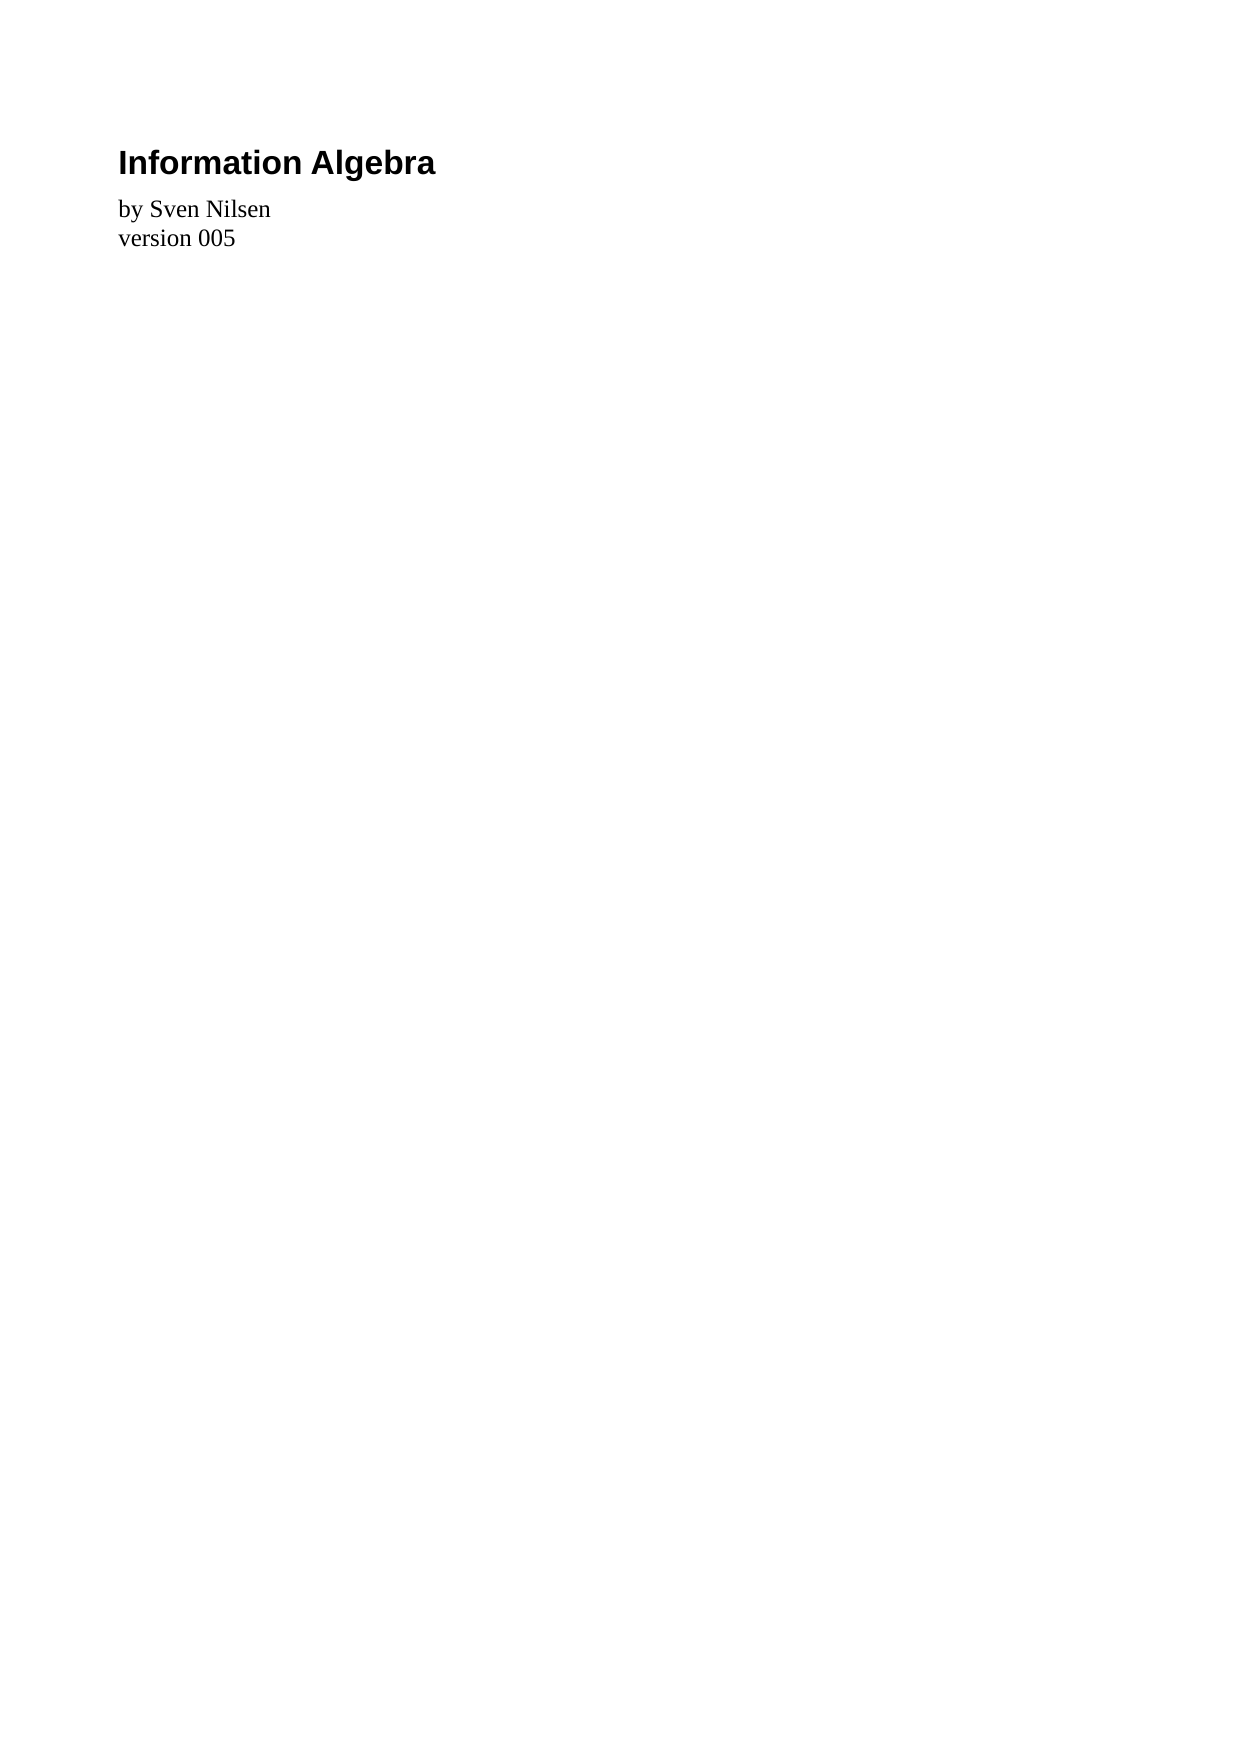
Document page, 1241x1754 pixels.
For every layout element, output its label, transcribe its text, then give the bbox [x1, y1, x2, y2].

text version 005 [118, 223, 1122, 252]
subtitle Information Algebra [118, 143, 1122, 182]
text by Sven Nilsen [118, 194, 1122, 223]
